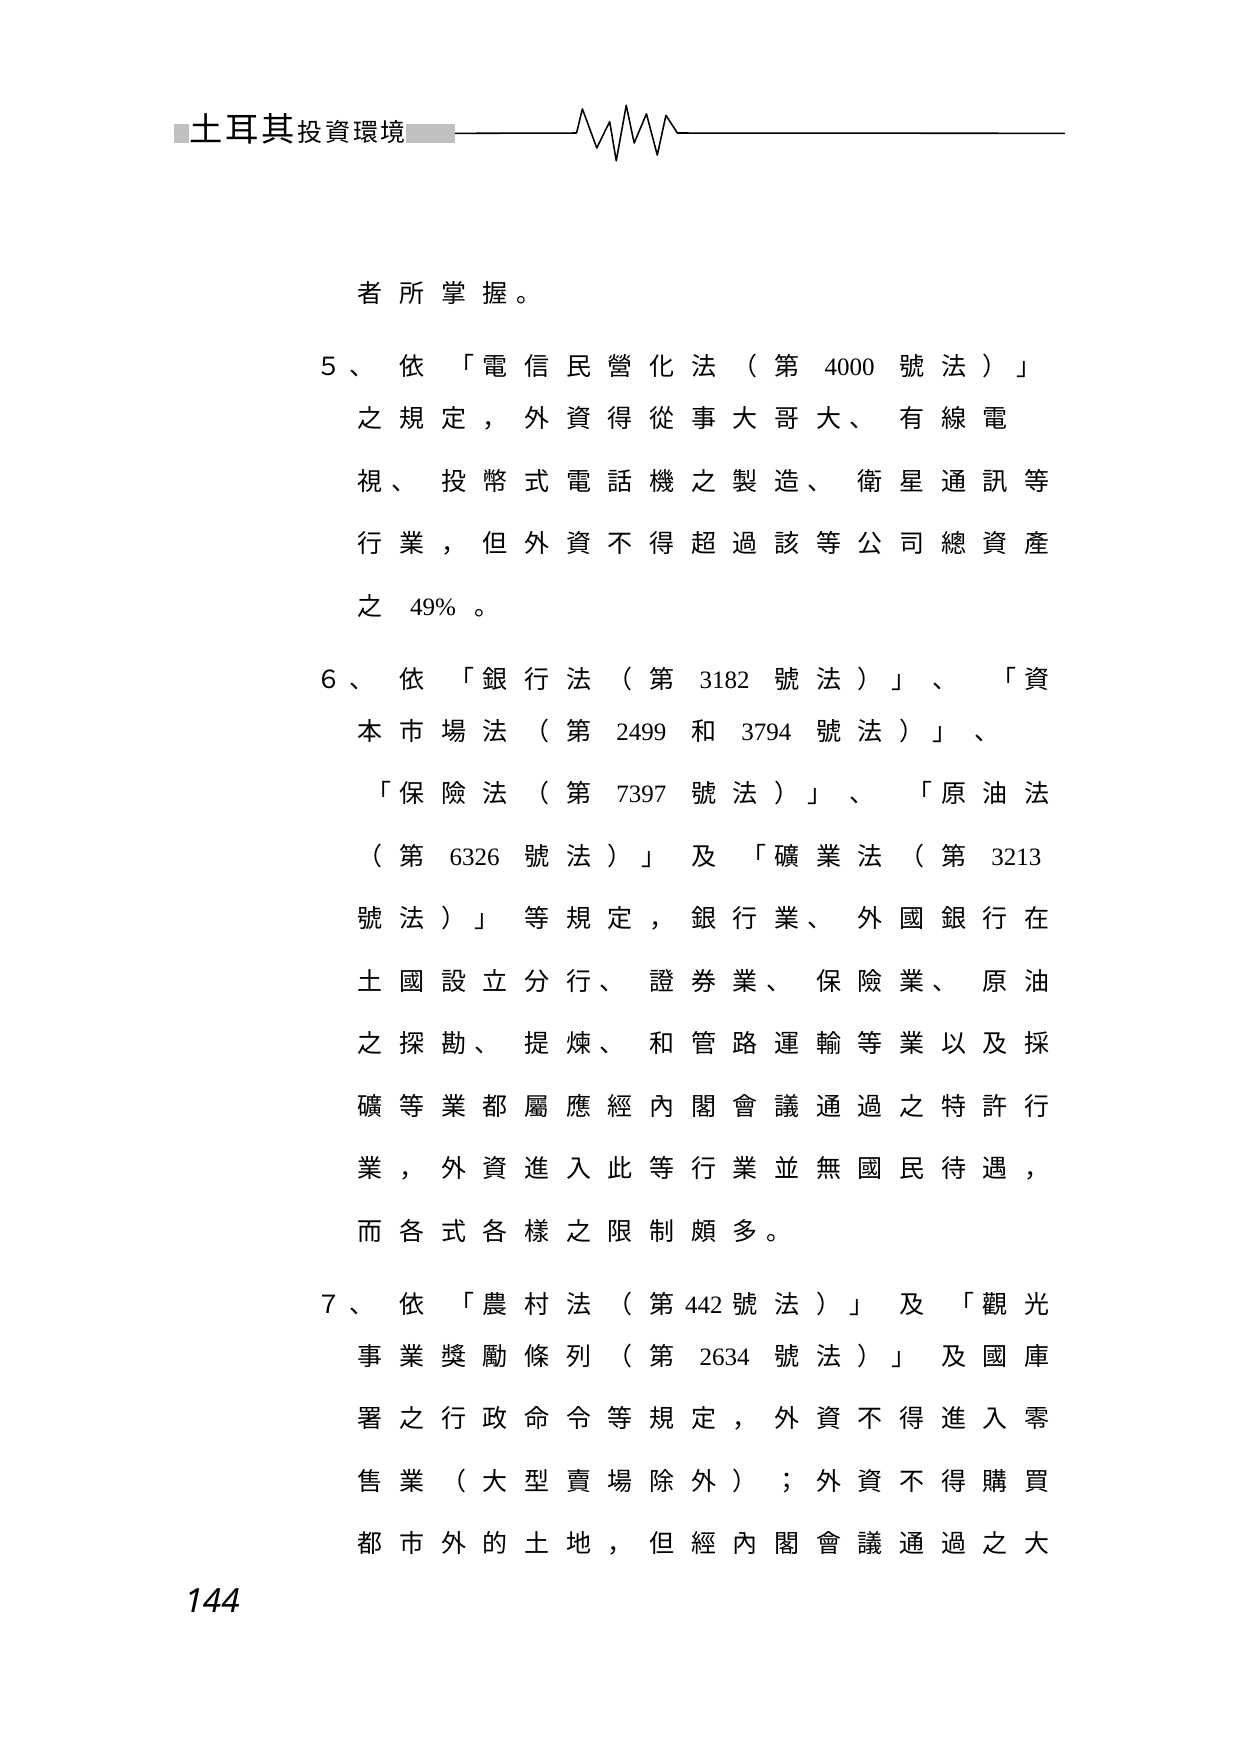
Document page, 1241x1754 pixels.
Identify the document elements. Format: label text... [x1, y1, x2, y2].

text ６、依「銀行法（第3182號法）」、「資本市場法（第2499和3794號法）」、「保險法（第7397號法）」、「原油法（第6326號法）」及「礦業法（第3213號法）」等規定，銀行業、外國銀行在土國設立分行、證券業、保險業、原油之探勘、提煉、和管路運輸等業以及採礦等業都屬應經內閣會議通過之特許行業，外資進入此等行業並無國民待遇，而各式各樣之限制頗多。 [281, 625, 1058, 1250]
text ５、依「電信民營化法（第4000號法）」之規定，外資得從事大哥大、有線電視、投幣式電話機之製造、衛星通訊等行業，但外資不得超過該等公司總資產之49%。 [281, 313, 1058, 625]
text 者所掌握。 [281, 250, 1058, 313]
text ７、依「農村法（第442號法）」及「觀光事業獎勵條列（第2634號法）」及國庫署之行政命令等規定，外資不得進入零售業（大型賣場除外）；外資不得購買都市外的土地，但經內閣會議通過之大 [281, 1250, 1058, 1563]
